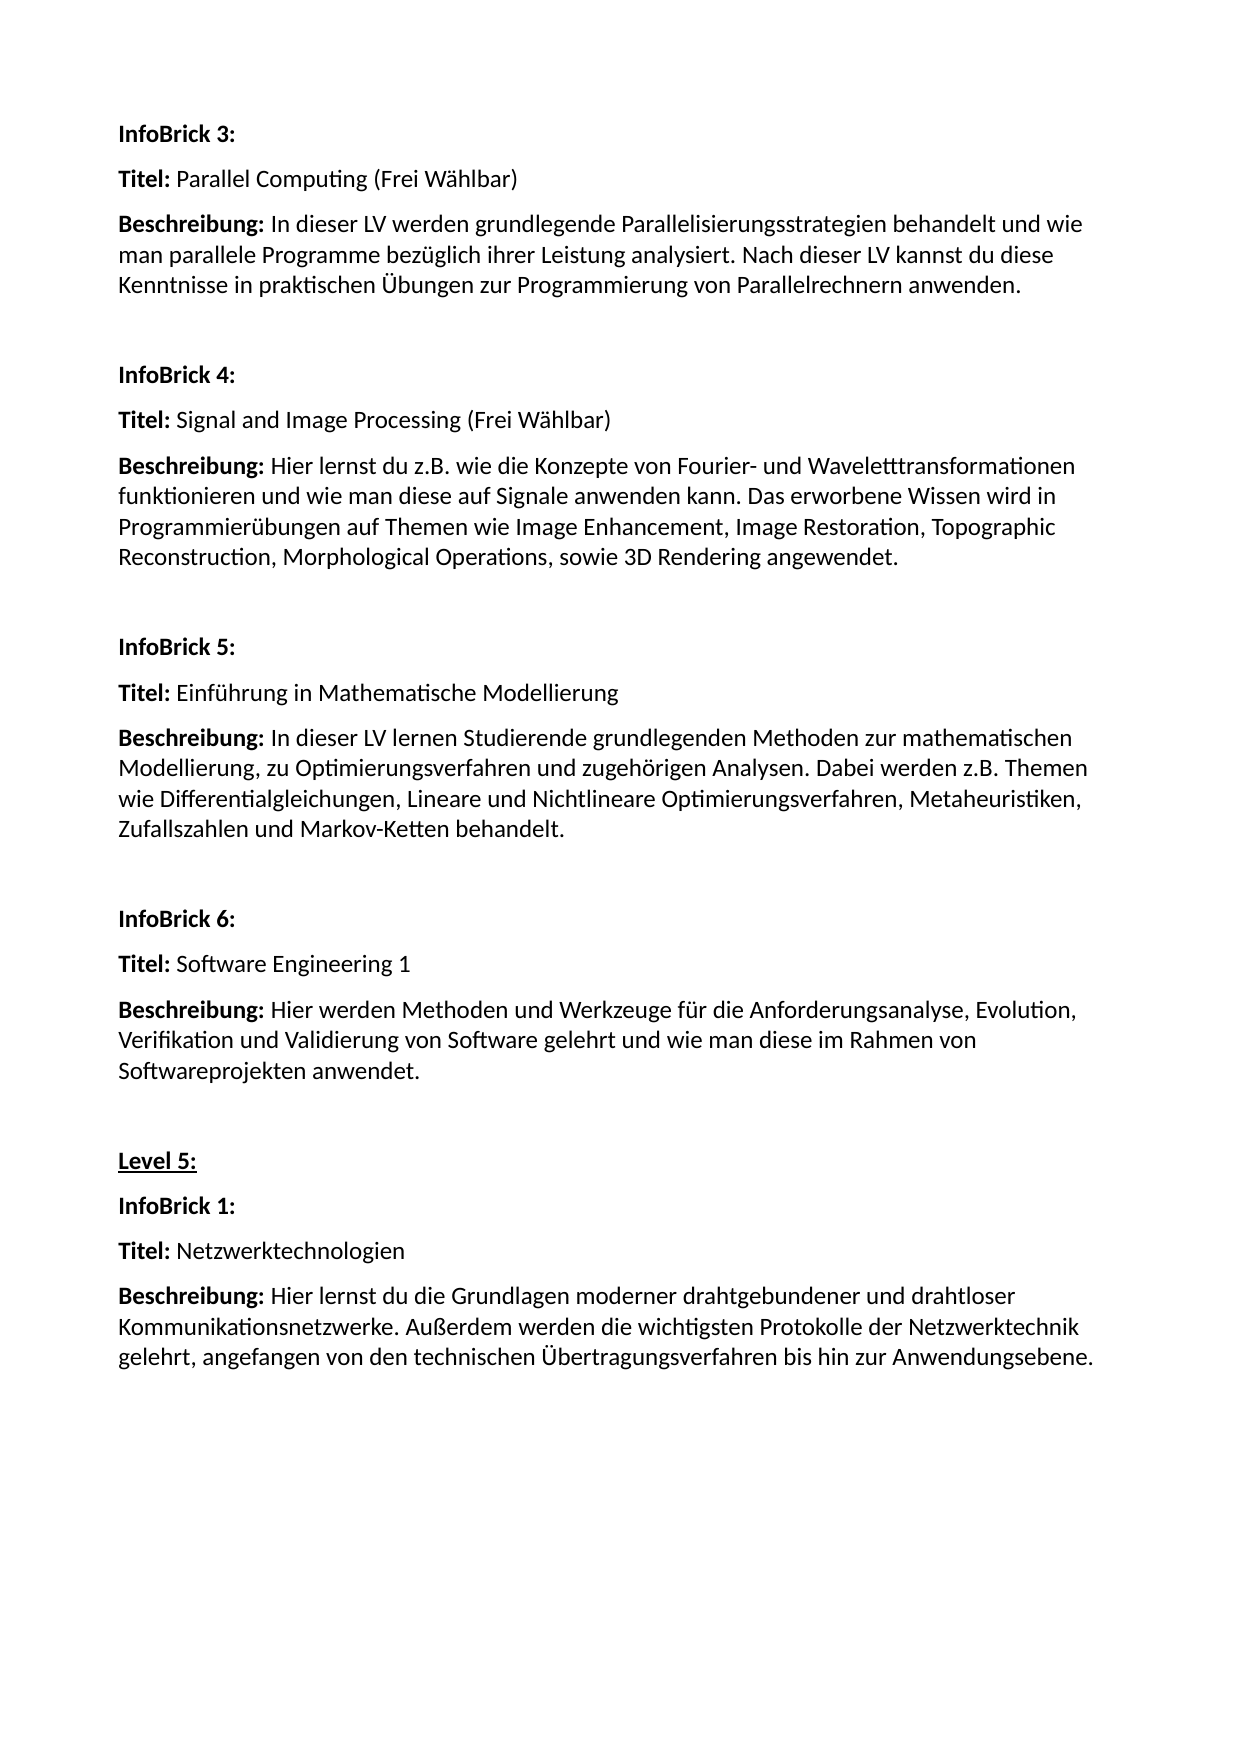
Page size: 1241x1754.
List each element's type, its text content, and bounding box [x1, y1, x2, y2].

text Beschreibung: Hier lernst du z.B. wie die Konzepte von Fourier- und Waveletttransformationen funktionieren und wie man diese auf Signale anwenden kann. Das erworbene Wissen wird in Programmierübungen auf Themen wie Image Enhancement, Image Restoration, Topographic Reconstruction, Morphological Operations, sowie 3D Rendering angewendet. [118, 450, 1122, 572]
text Beschreibung: In dieser LV lernen Studierende grundlegenden Methoden zur mathematischen Modellierung, zu Optimierungsverfahren und zugehörigen Analysen. Dabei werden z.B. Themen wie Differentialgleichungen, Lineare und Nichtlineare Optimierungsverfahren, Metaheuristiken, Zufallszahlen und Markov-Ketten behandelt. [118, 722, 1122, 844]
text InfoBrick 5: [118, 632, 1122, 662]
text Titel: Netzwerktechnologien [118, 1235, 1122, 1266]
text InfoBrick 6: [118, 903, 1122, 934]
text Titel: Signal and Image Processing (Frei Wählbar) [118, 405, 1122, 435]
text Titel: Software Engineering 1 [118, 949, 1122, 979]
text InfoBrick 4: [118, 359, 1122, 390]
text InfoBrick 1: [118, 1190, 1122, 1221]
text Titel: Einführung in Mathematische Modellierung [118, 677, 1122, 707]
text Beschreibung: In dieser LV werden grundlegende Parallelisierungsstrategien behandelt und wie man parallele Programme bezüglich ihrer Leistung analysiert. Nach dieser LV kannst du diese Kenntnisse in praktischen Übungen zur Programmierung von Parallelrechnern anwenden. [118, 208, 1122, 300]
text Beschreibung: Hier werden Methoden und Werkzeuge für die Anforderungsanalyse, Evolution, Verifikation und Validierung von Software gelehrt und wie man diese im Rahmen von Softwareprojekten anwendet. [118, 994, 1122, 1085]
text Titel: Parallel Computing (Frei Wählbar) [118, 163, 1122, 194]
text Beschreibung: Hier lernst du die Grundlagen moderner drahtgebundener und drahtloser Kommunikationsnetzwerke. Außerdem werden die wichtigsten Protokolle der Netzwerktechnik gelehrt, angefangen von den technischen Übertragungsverfahren bis hin zur Anwendungsebene. [118, 1280, 1122, 1372]
text Level 5: [118, 1145, 1122, 1176]
text InfoBrick 3: [118, 118, 1122, 149]
